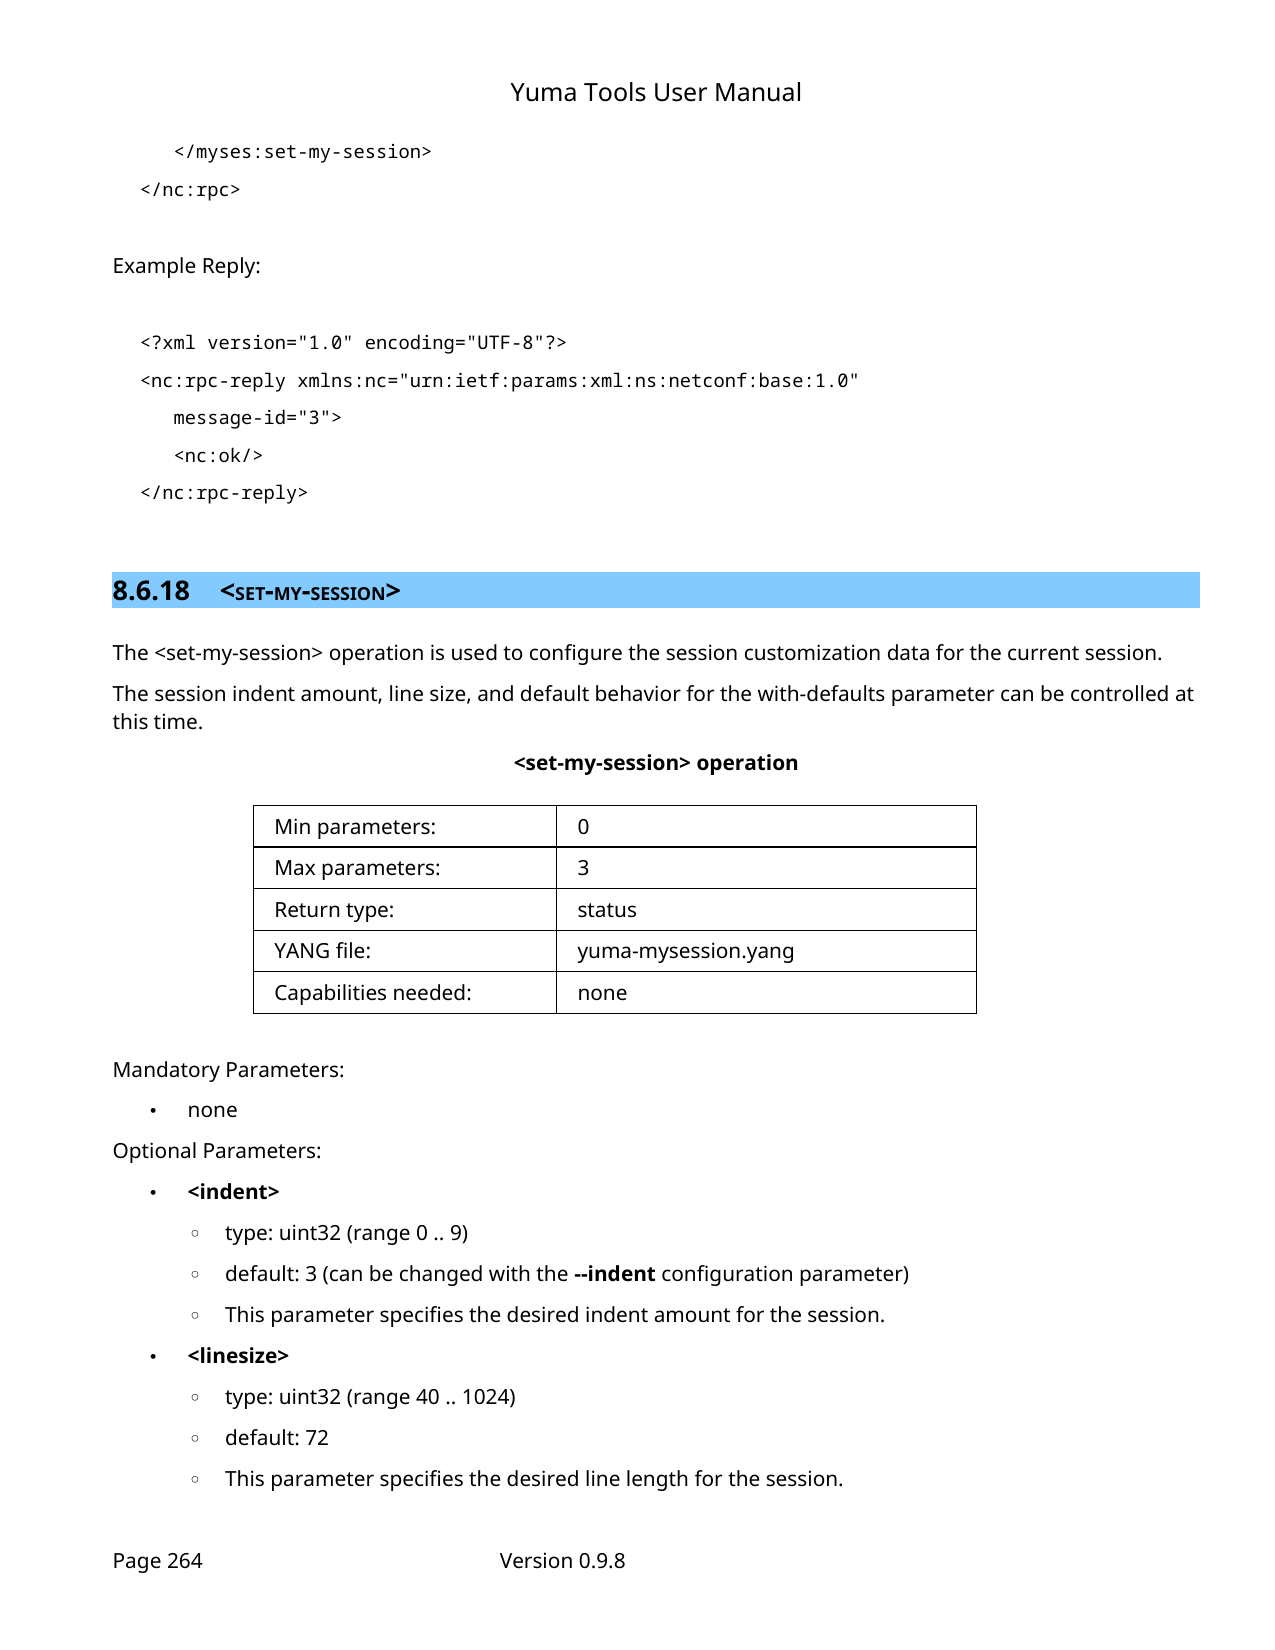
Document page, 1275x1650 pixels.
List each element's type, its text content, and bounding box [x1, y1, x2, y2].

table_cell Capabilities needed: [254, 972, 556, 1013]
text </myses:set-my-session> [139, 138, 1200, 164]
table_cell yuma-mysession.yang [557, 931, 976, 971]
text Mandatory Parameters: [112, 1055, 1200, 1083]
list <indent> [150, 1177, 1200, 1206]
table_cell 3 [557, 848, 976, 888]
table_cell YANG file: [254, 931, 556, 971]
list This parameter specifies the desired line length for the session. [187, 1464, 1200, 1492]
table_cell Return type: [254, 889, 556, 929]
text <?xml version="1.0" encoding="UTF-8"?> [139, 329, 1200, 355]
list <linesize> [150, 1341, 1200, 1370]
table_header 0 [557, 806, 976, 846]
list This parameter specifies the desired indent amount for the session. [187, 1300, 1200, 1329]
table_header Min parameters: [254, 806, 556, 846]
text <nc:ok/> [139, 442, 1200, 467]
text The session indent amount, line size, and default behavior for the with-defaults parameter can be controlled at this time. [112, 679, 1200, 736]
list default: 72 [187, 1423, 1200, 1452]
text </nc:rpc-reply> [139, 479, 1200, 505]
text message-id="3"> [139, 404, 1200, 430]
text The <set-my-session> operation is used to configure the session customization data for the current session. [112, 638, 1200, 666]
list none [150, 1096, 1200, 1124]
text Optional Parameters: [112, 1137, 1200, 1165]
text <nc:rpc-reply xmlns:nc="urn:ietf:params:xml:ns:netconf:base:1.0" [139, 367, 1200, 392]
table_cell status [557, 889, 976, 929]
table_cell Max parameters: [254, 848, 556, 888]
subtitle <set-my-session> [112, 572, 1200, 608]
subtitle <set-my-session> operation [127, 748, 1185, 776]
list type: uint32 (range 0 .. 9) [187, 1218, 1200, 1247]
list default: 3 (can be changed with the --indent configuration parameter) [187, 1259, 1200, 1288]
text </nc:rpc> [139, 176, 1200, 202]
text Example Reply: [112, 251, 1200, 279]
list type: uint32 (range 40 .. 1024) [187, 1382, 1200, 1411]
table_cell none [557, 972, 976, 1013]
